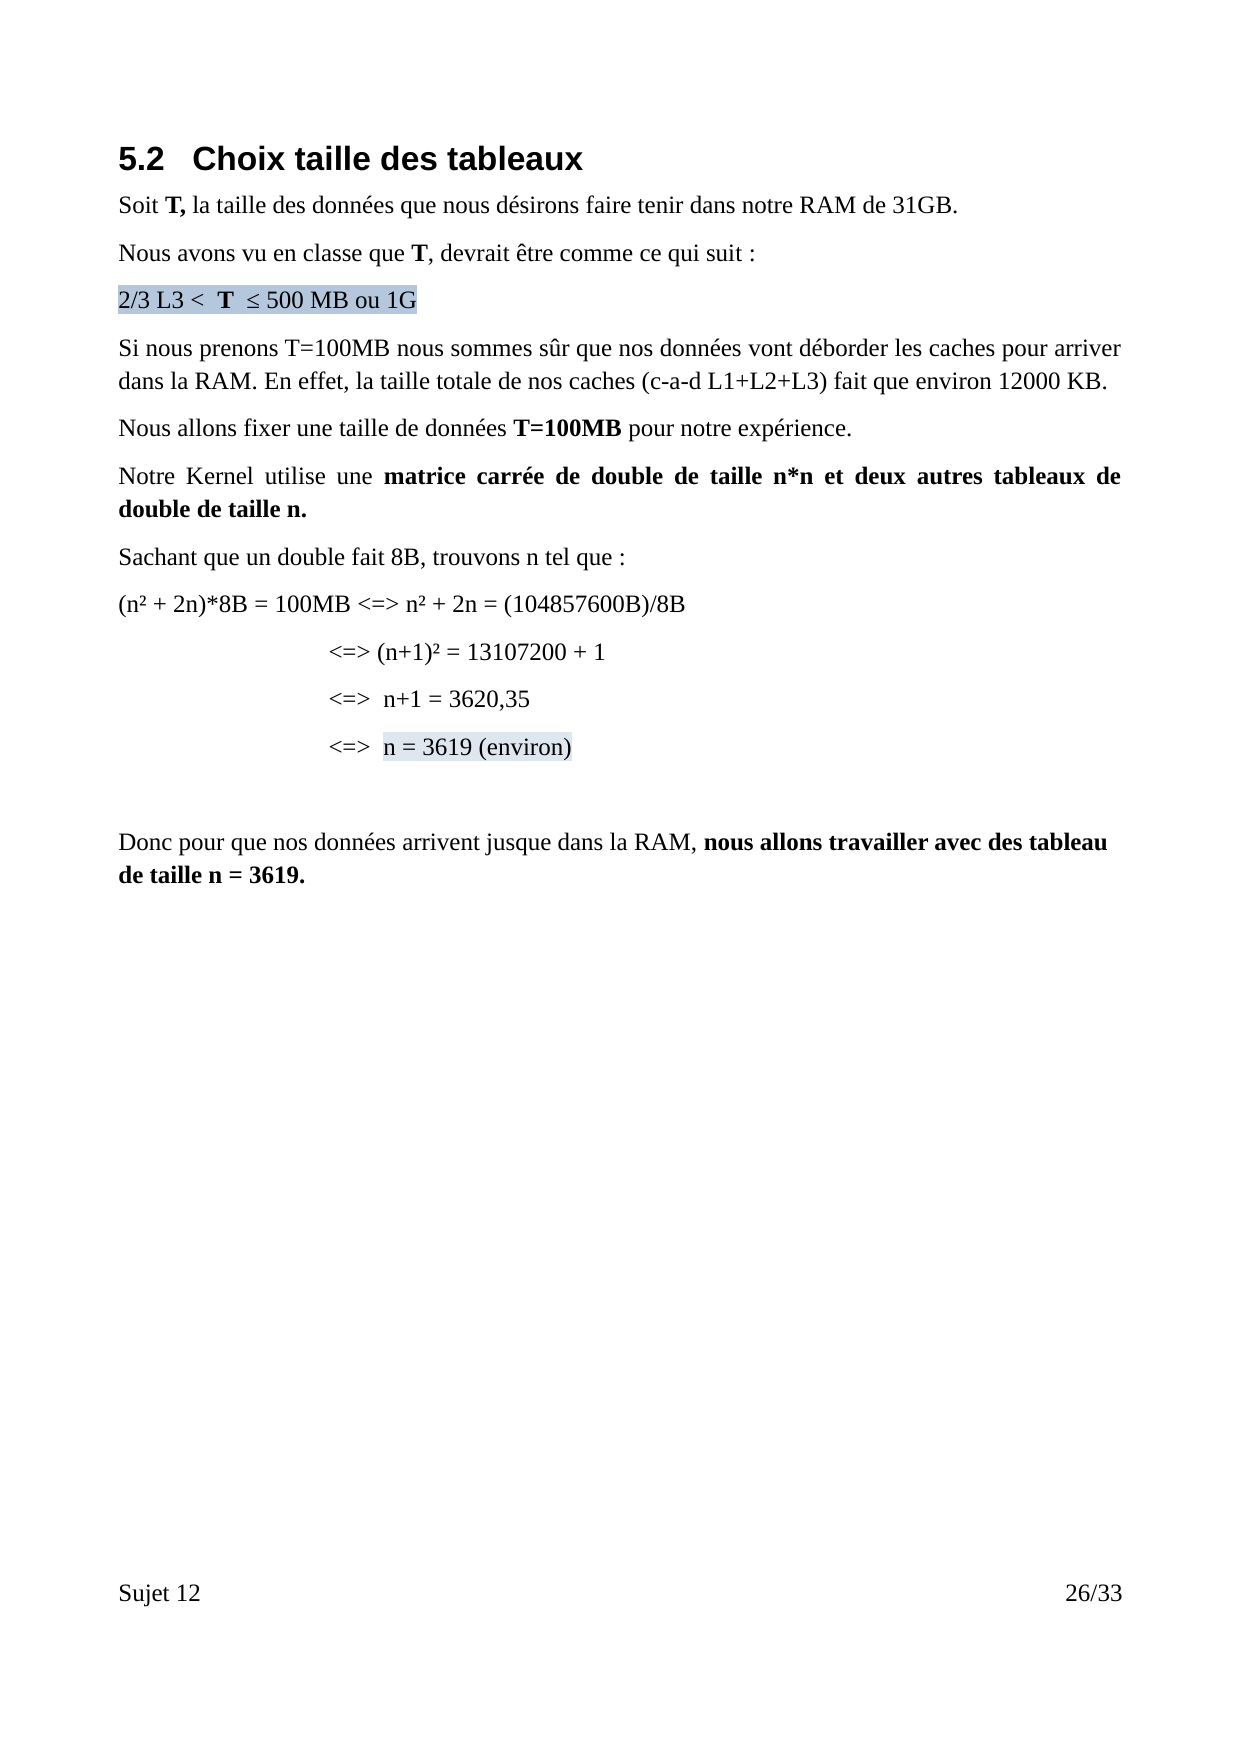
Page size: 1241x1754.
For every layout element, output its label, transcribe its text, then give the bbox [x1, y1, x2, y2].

text Notre Kernel utilise une matrice carrée de double de taille n*n et deux autres tableaux de double de taille n. [118, 461, 1122, 523]
text (n² + 2n)*8B = 100MB <=> n² + 2n = (104857600B)/8B [118, 589, 1122, 618]
subtitle Choix taille des tableaux [118, 139, 1122, 178]
text Donc pour que nos données arrivent jusque dans la RAM, nous allons travailler avec des tableau de taille n = 3619. [118, 827, 1122, 889]
text Soit T, la taille des données que nous désirons faire tenir dans notre RAM de 31GB. [118, 190, 1122, 219]
text Nous allons fixer une taille de données T=100MB pour notre expérience. [118, 413, 1122, 442]
text 2/3 L3 < T ≤ 500 MB ou 1G [118, 285, 1122, 314]
text <=> n+1 = 3620,35 [118, 684, 1122, 713]
text Nous avons vu en classe que T, devrait être comme ce qui suit : [118, 238, 1122, 266]
text <=> (n+1)² = 13107200 + 1 [118, 637, 1122, 666]
text <=> n = 3619 (environ) [118, 732, 1122, 761]
text Sachant que un double fait 8B, trouvons n tel que : [118, 542, 1122, 571]
text Si nous prenons T=100MB nous sommes sûr que nos données vont déborder les caches pour arriver dans la RAM. En effet, la taille totale de nos caches (c-a-d L1+L2+L3) fait que environ 12000 KB. [118, 333, 1122, 395]
